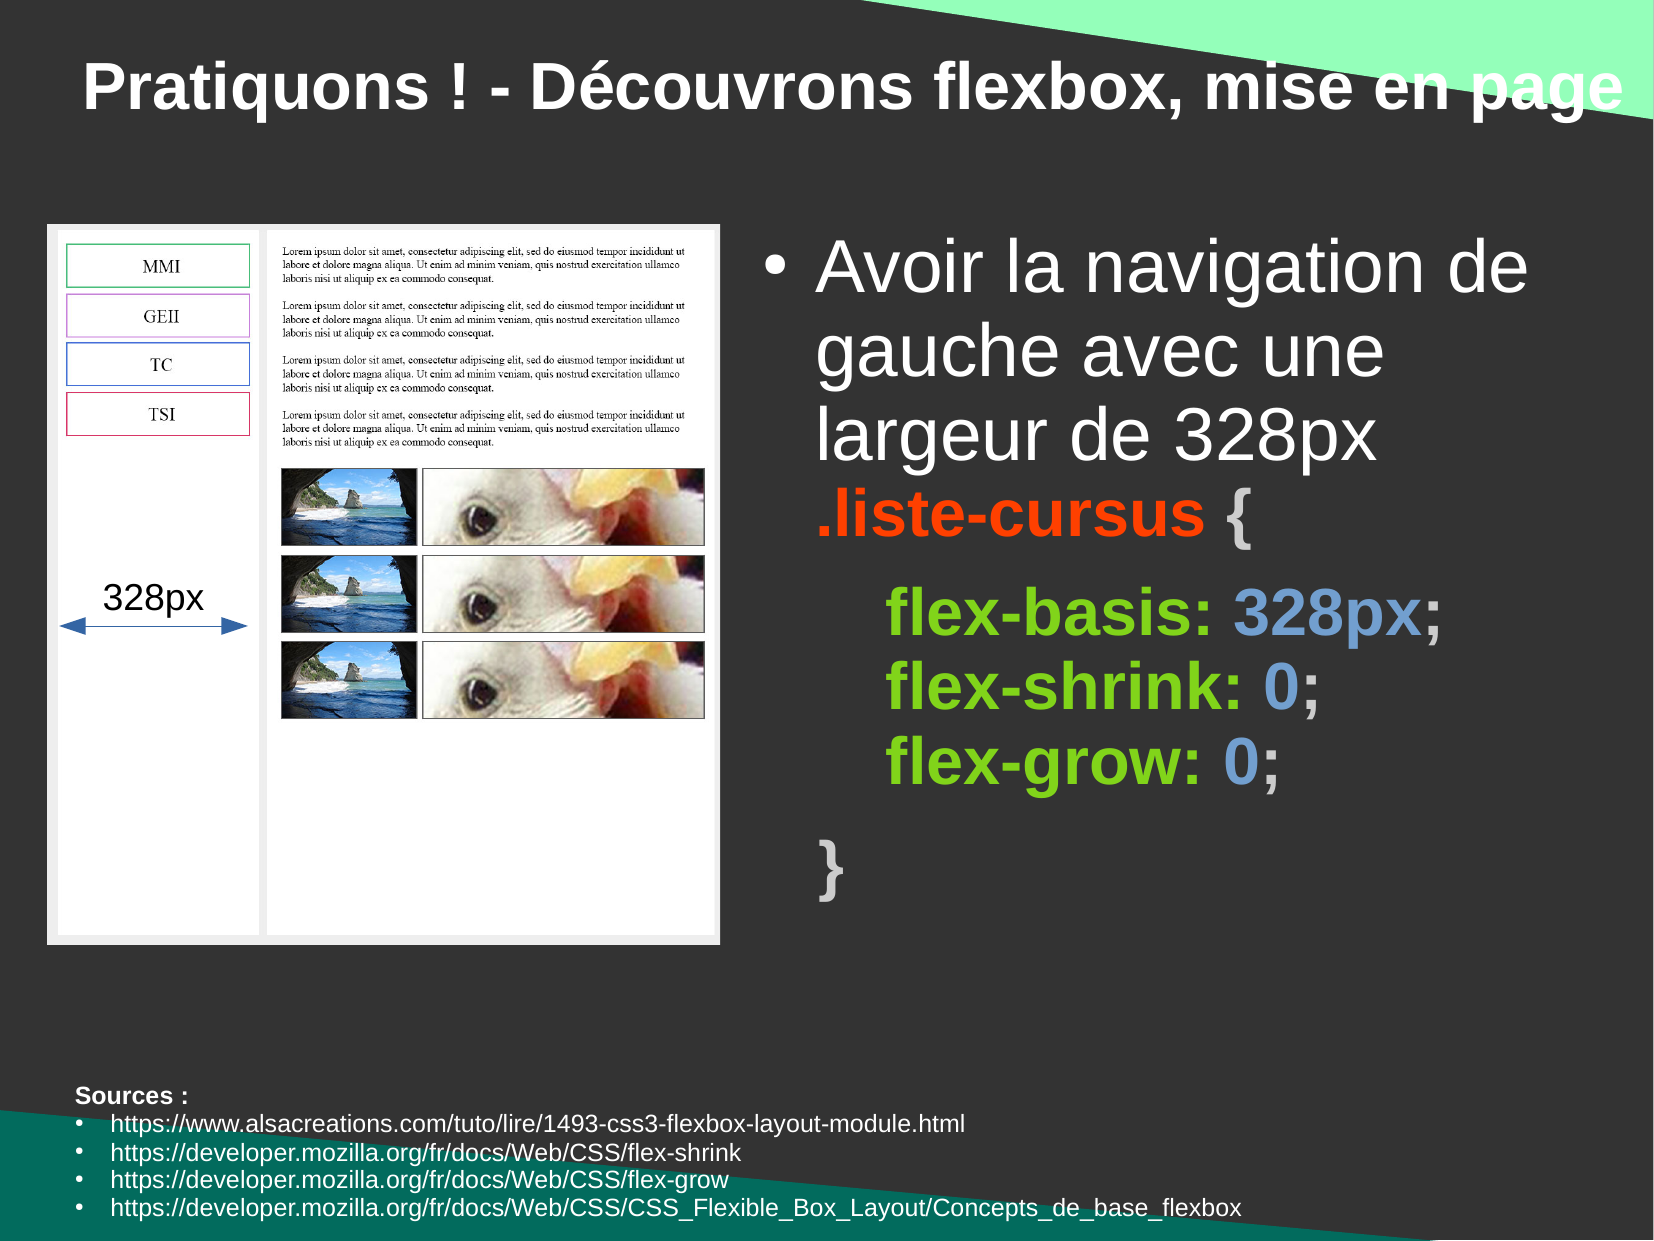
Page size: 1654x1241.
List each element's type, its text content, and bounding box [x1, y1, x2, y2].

picture [47, 224, 721, 945]
text_box [860, 0, 1654, 120]
title Pratiquons ! - Découvrons flexbox, mise en page [82, 49, 1630, 142]
text_box 328px [82, 569, 225, 626]
text_box Sources : https://www.alsacreations.com/tuto/lire/1493-css3-flexbox-layout-module.html https://developer.mozilla.org/fr/docs/Web/CSS/flex-shrink https://developer.mozilla.org/fr/docs/Web/CSS/flex-grow https://developer.mozilla.org/fr/docs/Web/CSS/CSS_Flexible_Box_Layout/Concepts_de_base_flexbox [60, 1074, 1546, 1241]
list Avoir la navigation de gauche avec une largeur de 328px .liste-cursus { flex-basis: 328px; flex-shrink: 0; flex-grow: 0; } [744, 224, 1619, 1016]
